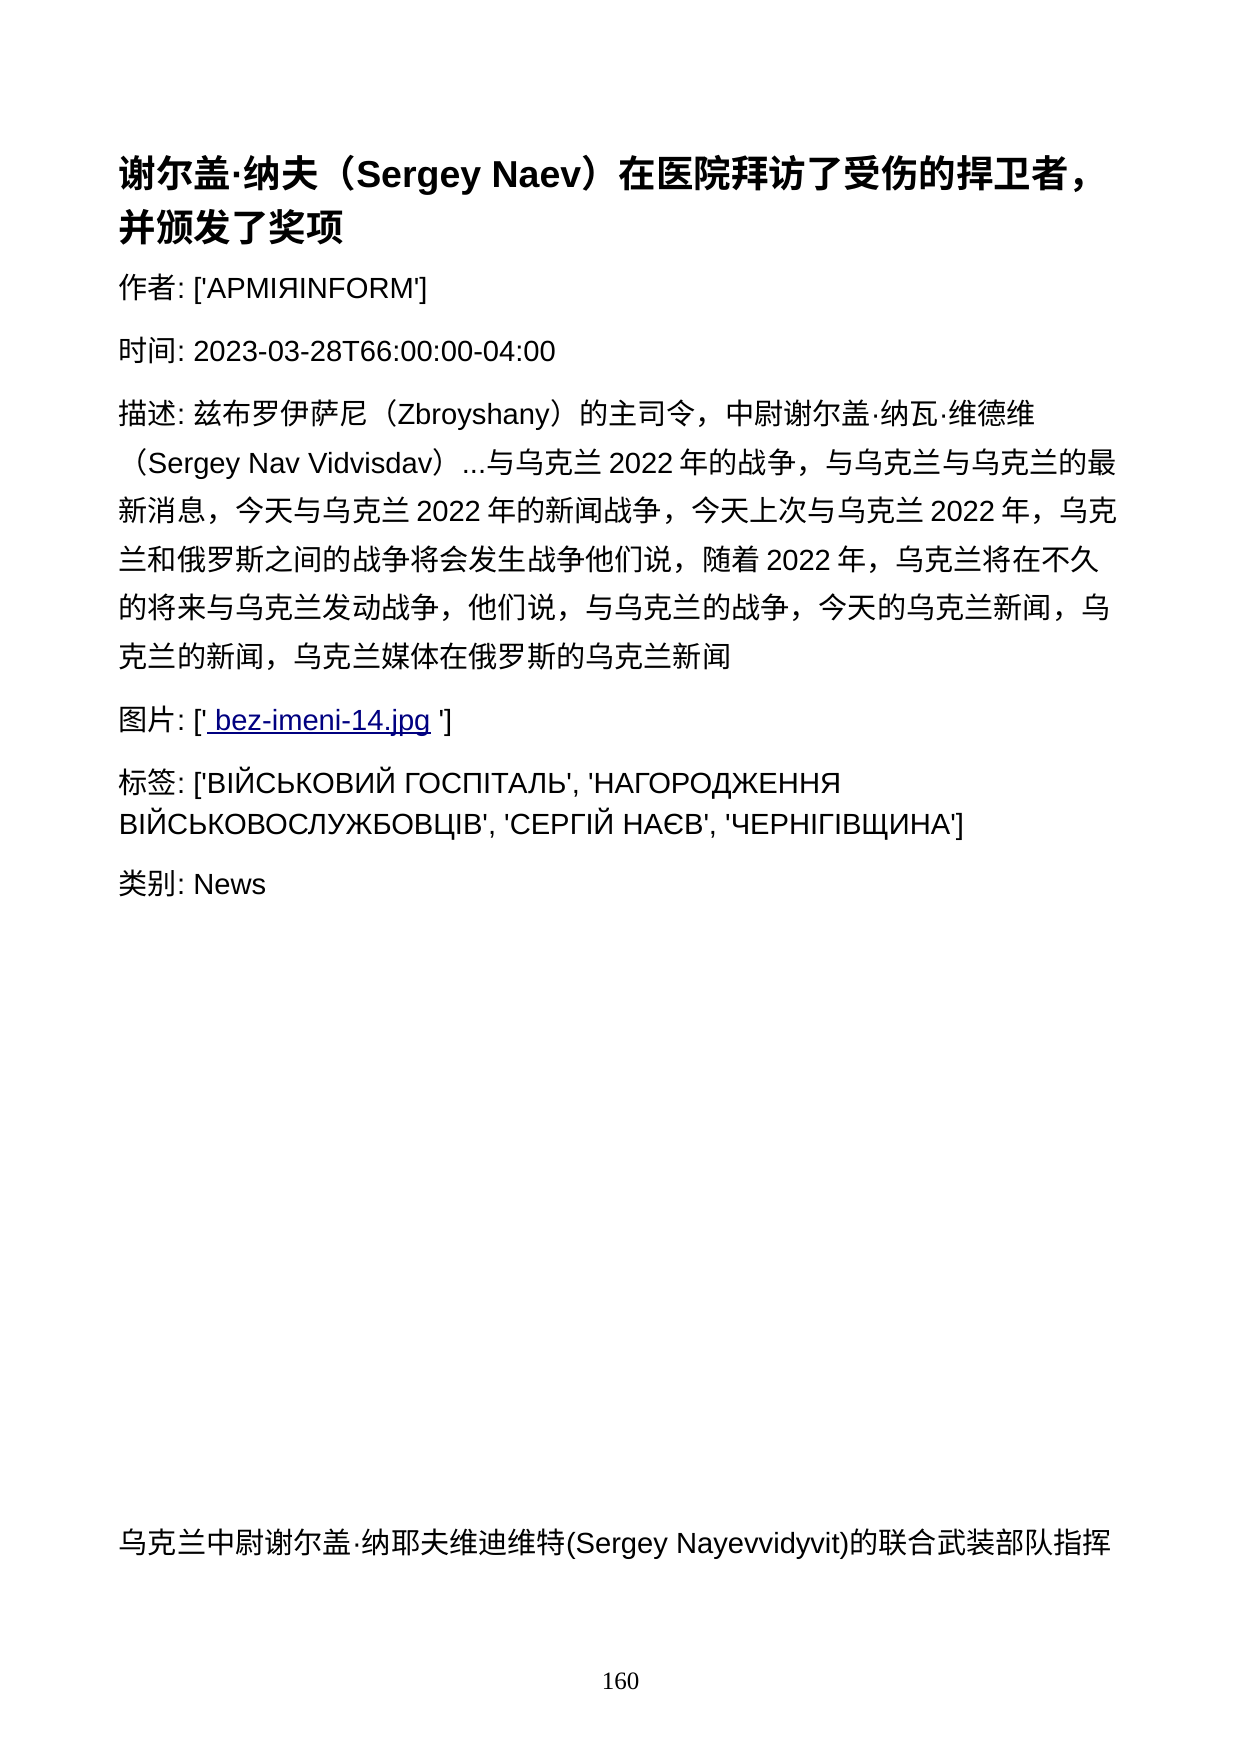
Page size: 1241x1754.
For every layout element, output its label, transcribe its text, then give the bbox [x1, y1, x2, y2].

subtitle 谢尔盖·纳夫（Sergey Naev）在医院拜访了受伤的捍卫者，并颁发了奖项 [118, 143, 1122, 252]
text 图片: [' bez-imeni-14.jpg '] [118, 697, 1122, 739]
text 标签: ['ВІЙСЬКОВИЙ ГОСПІТАЛЬ', 'НАГОРОДЖЕННЯ ВІЙСЬКОВОСЛУЖБОВЦІВ', 'СЕРГІЙ НАЄВ', 'ЧЕРНІГІВЩИНА'] [118, 760, 1122, 841]
text 乌克兰中尉谢尔盖·纳耶夫维迪维特(Sergey Nayevvidyvit)的联合武装部队指挥 [118, 923, 1122, 1562]
text 描述: 兹布罗伊萨尼（Zbroyshany）的主司令，中尉谢尔盖·纳瓦·维德维（Sergey Nav Vidvisdav）...与乌克兰2022年的战争，与乌克兰与乌克兰的最新消息，今天与乌克兰2022年的新闻战争，今天上次与乌克兰2022年，乌克兰和俄罗斯之间的战争将会发生战争他们说，随着2022年，乌克兰将在不久的将来与乌克兰发动战争，他们说，与乌克兰的战争，今天的乌克兰新闻，乌克兰的新闻，乌克兰媒体在俄罗斯的乌克兰新闻 [118, 391, 1122, 676]
text 时间: 2023-03-28T66:00:00-04:00 [118, 328, 1122, 370]
text 作者: ['АРМІЯINFORM'] [118, 264, 1122, 307]
text 类别: News [118, 860, 1122, 902]
